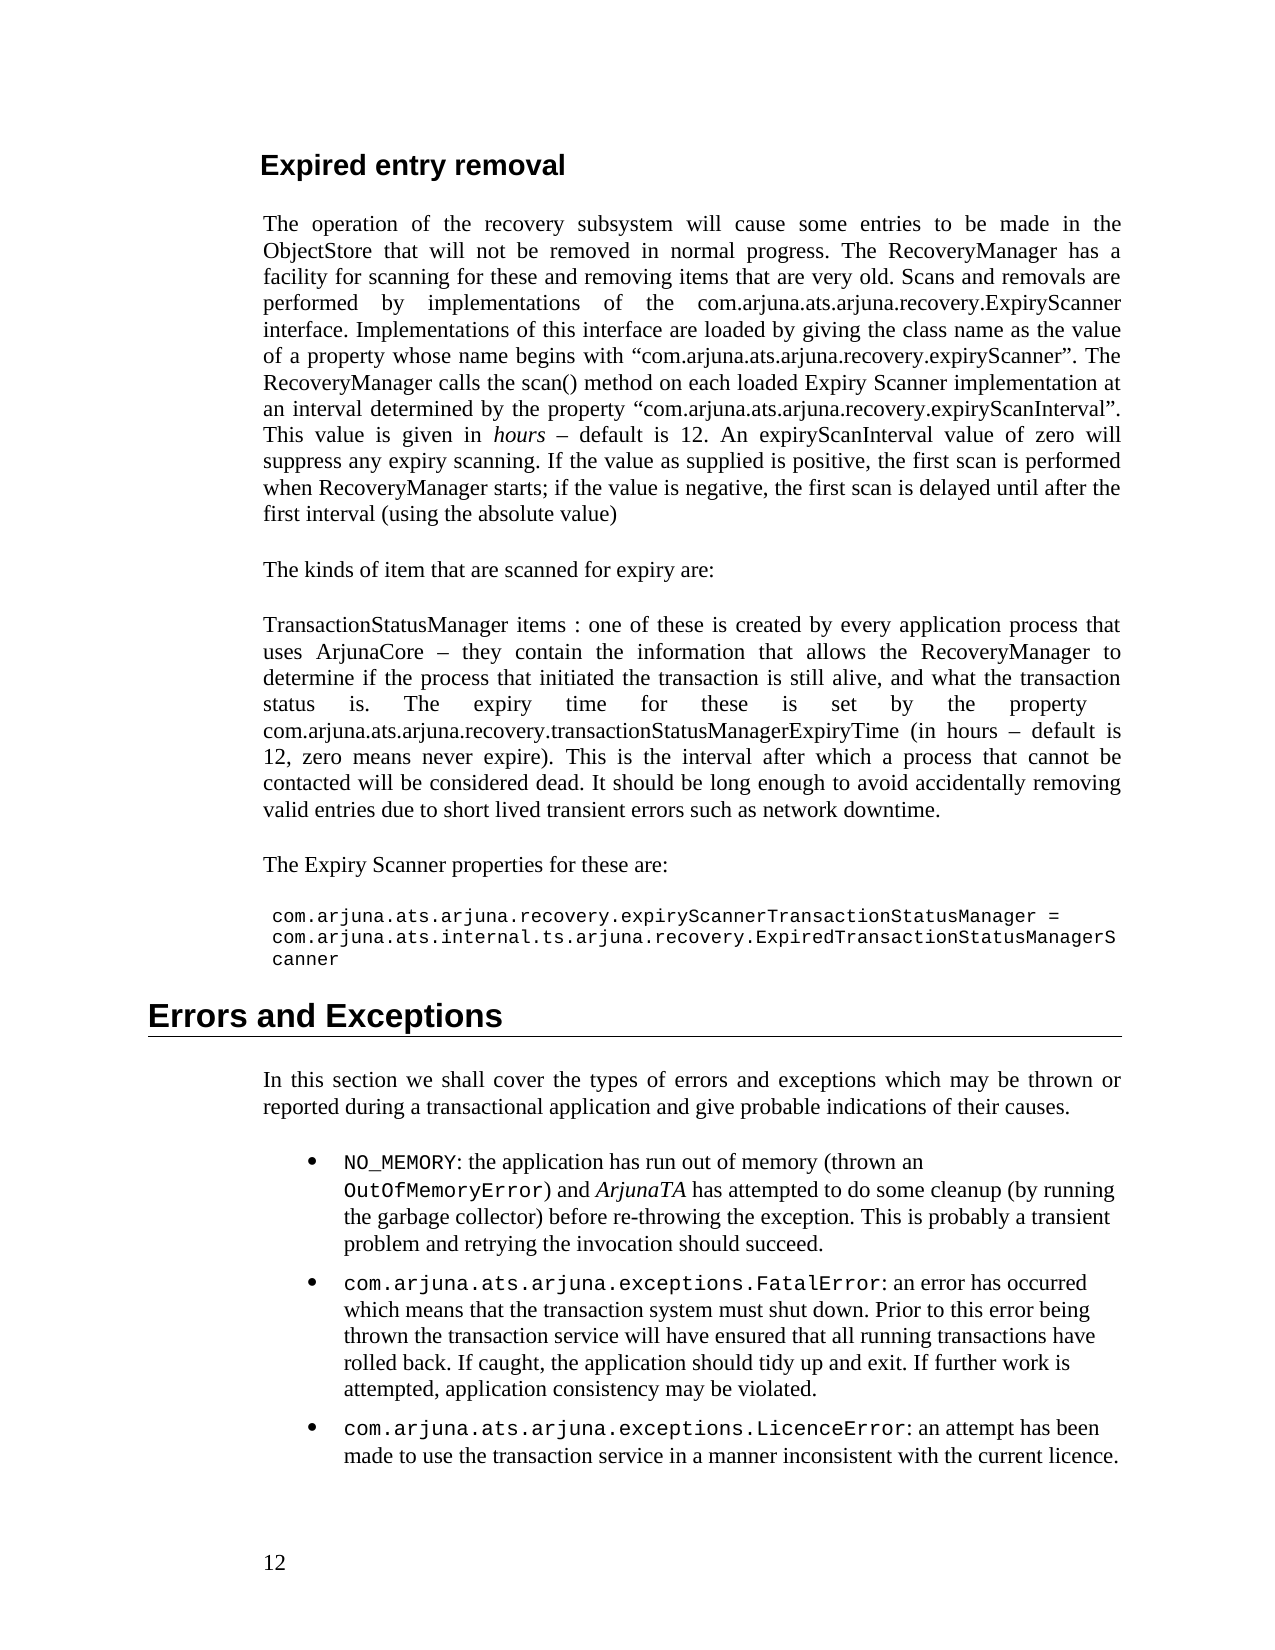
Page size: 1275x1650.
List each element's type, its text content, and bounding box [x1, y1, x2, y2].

text In this section we shall cover the types of errors and exceptions which may be thrown or reported during a transactional application and give probable indications of their causes. [263, 1066, 1122, 1119]
list NO_MEMORY: the application has run out of memory (thrown an OutOfMemoryError) and ArjunaTA has attempted to do some cleanup (by running the garbage collector) before re-throwing the exception. This is probably a transient problem and retrying the invocation should succeed. [308, 1148, 1122, 1256]
subtitle Errors and Exceptions [148, 996, 1122, 1036]
subtitle Expired entry removal [148, 148, 1122, 181]
list com.arjuna.ats.arjuna.exceptions.LicenceError: an attempt has been made to use the transaction service in a manner inconsistent with the current licence. [308, 1414, 1122, 1468]
list com.arjuna.ats.arjuna.exceptions.FatalError: an error has occurred which means that the transaction system must shut down. Prior to this error being thrown the transaction service will have ensured that all running transactions have rolled back. If caught, the application should tidy up and exit. If further work is attempted, application consistency may be violated. [308, 1269, 1122, 1402]
text The kinds of item that are scanned for expiry are: [263, 556, 1122, 582]
text The Expiry Scanner properties for these are: [263, 851, 1122, 878]
text TransactionStatusManager items : one of these is created by every application process that uses ArjunaCore – they contain the information that allows the RecoveryManager to determine if the process that initiated the transaction is still alive, and what the transaction status is. The expiry time for these is set by the property com.arjuna.ats.arjuna.recovery.transactionStatusManagerExpiryTime (in hours – default is 12, zero means never expire). This is the interval after which a process that cannot be contacted will be considered dead. It should be long enough to avoid accidentally removing valid entries due to short lived transient errors such as network downtime. [263, 611, 1122, 822]
text com.arjuna.ats.arjuna.recovery.expiryScannerTransactionStatusManager = com.arjuna.ats.internal.ts.arjuna.recovery.ExpiredTransactionStatusManagerScanner [272, 907, 1122, 971]
text The operation of the recovery subsystem will cause some entries to be made in the ObjectStore that will not be removed in normal progress. The RecoveryManager has a facility for scanning for these and removing items that are very old. Scans and removals are performed by implementations of the com.arjuna.ats.arjuna.recovery.ExpiryScanner interface. Implementations of this interface are loaded by giving the class name as the value of a property whose name begins with “com.arjuna.ats.arjuna.recovery.expiryScanner”. The RecoveryManager calls the scan() method on each loaded Expiry Scanner implementation at an interval determined by the property “com.arjuna.ats.arjuna.recovery.expiryScanInterval”. This value is given in hours – default is 12. An expiryScanInterval value of zero will suppress any expiry scanning. If the value as supplied is positive, the first scan is performed when RecoveryManager starts; if the value is negative, the first scan is delayed until after the first interval (using the absolute value) [263, 210, 1122, 527]
